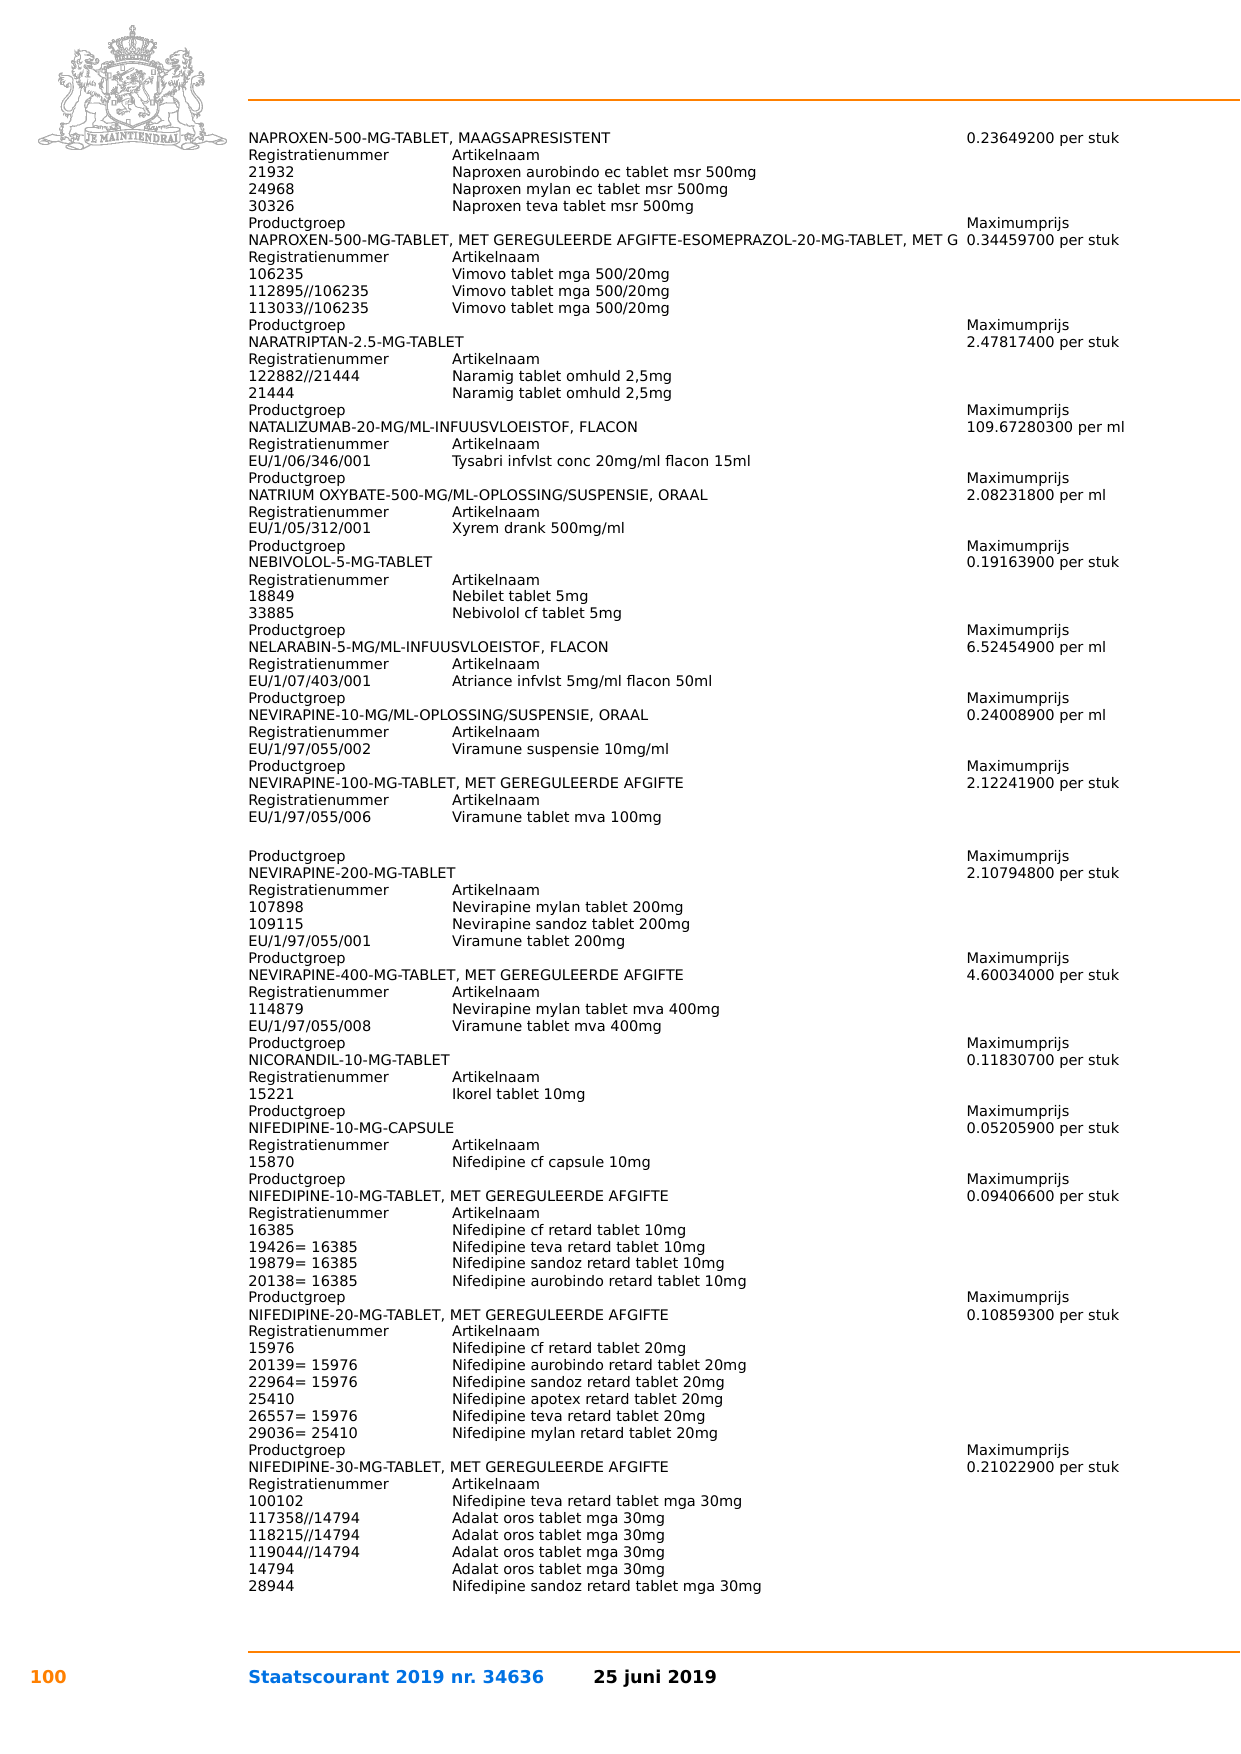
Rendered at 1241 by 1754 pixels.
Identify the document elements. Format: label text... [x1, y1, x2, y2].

table_cell [961, 1391, 1163, 1408]
table_cell 16385 [248, 1221, 446, 1238]
table_cell NEBIVOLOL-5-MG-TABLET [248, 554, 961, 571]
table_cell [961, 1069, 1163, 1086]
table_cell 100102 [248, 1493, 446, 1510]
table_cell 0.34459700 per stuk [961, 232, 1163, 249]
table_cell [961, 724, 1163, 741]
table_cell Nevirapine mylan tablet 200mg [446, 899, 961, 916]
table_cell Productgroep [248, 950, 446, 967]
table_cell Productgroep [248, 215, 446, 232]
table_cell [961, 605, 1163, 622]
table_cell [961, 741, 1163, 758]
table_cell Registratienummer [248, 1205, 446, 1221]
table_cell Artikelnaam [446, 436, 961, 452]
table_cell Productgroep [248, 538, 446, 554]
table_cell 15976 [248, 1340, 446, 1357]
table_cell [961, 436, 1163, 452]
table_cell Productgroep [248, 1035, 446, 1052]
table_cell Maximumprijs [961, 317, 1163, 334]
table_cell [961, 1340, 1163, 1357]
table_cell [446, 1289, 961, 1306]
table_cell 6.52454900 per ml [961, 639, 1163, 656]
table_cell Viramune tablet 200mg [446, 933, 961, 950]
table_cell 119044//14794 [248, 1544, 446, 1561]
table_cell [961, 933, 1163, 950]
table_cell [961, 571, 1163, 588]
table_cell Maximumprijs [961, 1035, 1163, 1052]
table_cell EU/1/97/055/008 [248, 1018, 446, 1035]
table_cell NIFEDIPINE-10-MG-TABLET, MET GEREGULEERDE AFGIFTE [248, 1188, 961, 1204]
table_cell [961, 1001, 1163, 1018]
table_cell [961, 1018, 1163, 1035]
table_cell Viramune tablet mva 400mg [446, 1018, 961, 1035]
table_cell NEVIRAPINE-100-MG-TABLET, MET GEREGULEERDE AFGIFTE [248, 775, 961, 792]
table_cell 22964= 15976 [248, 1374, 446, 1391]
table_cell Artikelnaam [446, 504, 961, 520]
table_cell Nifedipine teva retard tablet 10mg [446, 1239, 961, 1255]
table_cell [961, 164, 1163, 181]
table_cell Adalat oros tablet mga 30mg [446, 1510, 961, 1527]
table_cell 118215//14794 [248, 1527, 446, 1544]
table_cell Tysabri infvlst conc 20mg/ml flacon 15ml [446, 453, 961, 469]
table_cell [961, 283, 1163, 300]
table_cell EU/1/05/312/001 [248, 520, 446, 537]
table_cell 20139= 15976 [248, 1357, 446, 1374]
table_cell [961, 1476, 1163, 1493]
table_cell Registratienummer [248, 656, 446, 673]
table_cell Nifedipine aurobindo retard tablet 10mg [446, 1273, 961, 1289]
table_cell [961, 1221, 1163, 1238]
table_cell Artikelnaam [446, 147, 961, 164]
table_cell [961, 916, 1163, 933]
table_cell Maximumprijs [961, 1171, 1163, 1187]
table_cell [446, 215, 961, 232]
table_cell [961, 792, 1163, 809]
table_cell [961, 1561, 1163, 1578]
table_cell [961, 1239, 1163, 1255]
table_cell [961, 266, 1163, 283]
table_cell 4.60034000 per stuk [961, 967, 1163, 984]
table_cell 0.19163900 per stuk [961, 554, 1163, 571]
table_cell 113033//106235 [248, 300, 446, 317]
table_cell Maximumprijs [961, 758, 1163, 775]
table_cell 29036= 25410 [248, 1425, 446, 1442]
table_cell NEVIRAPINE-400-MG-TABLET, MET GEREGULEERDE AFGIFTE [248, 967, 961, 984]
table_cell EU/1/97/055/001 [248, 933, 446, 950]
table_cell Nifedipine cf retard tablet 20mg [446, 1340, 961, 1357]
table_cell 20138= 16385 [248, 1273, 446, 1289]
table_cell NIFEDIPINE-10-MG-CAPSULE [248, 1120, 961, 1137]
table_cell NARATRIPTAN-2.5-MG-TABLET [248, 334, 961, 351]
table_cell Nifedipine mylan retard tablet 20mg [446, 1425, 961, 1442]
table_cell NAPROXEN-500-MG-TABLET, MAAGSAPRESISTENT [248, 130, 961, 147]
table_cell Maximumprijs [961, 690, 1163, 707]
table_cell [961, 520, 1163, 537]
table_cell Productgroep [248, 1442, 446, 1459]
table_cell Naproxen mylan ec tablet msr 500mg [446, 181, 961, 198]
table_cell 2.12241900 per stuk [961, 775, 1163, 792]
table_cell Maximumprijs [961, 950, 1163, 967]
table_cell Registratienummer [248, 1137, 446, 1153]
table_cell Productgroep [248, 1289, 446, 1306]
table_cell 19426= 16385 [248, 1239, 446, 1255]
table_cell Naramig tablet omhuld 2,5mg [446, 385, 961, 402]
table_cell Maximumprijs [961, 1103, 1163, 1119]
table_cell Productgroep [248, 317, 446, 334]
table_cell [961, 1544, 1163, 1561]
table_cell [961, 1154, 1163, 1171]
table_cell 0.23649200 per stuk [961, 130, 1163, 147]
table_cell Naproxen aurobindo ec tablet msr 500mg [446, 164, 961, 181]
table_cell Viramune suspensie 10mg/ml [446, 741, 961, 758]
table_cell 2.08231800 per ml [961, 486, 1163, 503]
table_cell Registratienummer [248, 792, 446, 809]
table_cell Registratienummer [248, 147, 446, 164]
table_cell [961, 1527, 1163, 1544]
table_cell Nifedipine sandoz retard tablet mga 30mg [446, 1578, 961, 1595]
table_cell Nifedipine teva retard tablet 20mg [446, 1408, 961, 1425]
table_cell [961, 984, 1163, 1001]
table_cell [961, 656, 1163, 673]
table_cell Nifedipine cf retard tablet 10mg [446, 1221, 961, 1238]
table_cell Productgroep [248, 758, 446, 775]
table_cell Adalat oros tablet mga 30mg [446, 1544, 961, 1561]
table_cell 2.47817400 per stuk [961, 334, 1163, 351]
table_cell Registratienummer [248, 249, 446, 266]
table_cell Productgroep [248, 470, 446, 486]
table_cell Adalat oros tablet mga 30mg [446, 1561, 961, 1578]
table_cell Registratienummer [248, 984, 446, 1001]
table_cell Nifedipine sandoz retard tablet 10mg [446, 1255, 961, 1272]
table_cell 114879 [248, 1001, 446, 1018]
table_cell [961, 899, 1163, 916]
table_cell [961, 1374, 1163, 1391]
table_header Maximumprijs [961, 848, 1163, 865]
table_cell Artikelnaam [446, 249, 961, 266]
table_cell Registratienummer [248, 436, 446, 452]
table_cell 28944 [248, 1578, 446, 1595]
table_cell [961, 351, 1163, 368]
table_cell 0.21022900 per stuk [961, 1459, 1163, 1476]
table_cell [961, 504, 1163, 520]
table_cell 0.11830700 per stuk [961, 1052, 1163, 1069]
table_cell [961, 198, 1163, 215]
table_cell 112895//106235 [248, 283, 446, 300]
table_cell 24968 [248, 181, 446, 198]
table_cell [961, 1255, 1163, 1272]
table_cell [961, 1510, 1163, 1527]
table_cell [961, 1205, 1163, 1221]
table_cell [961, 453, 1163, 469]
table_cell 117358//14794 [248, 1510, 446, 1527]
table_cell Artikelnaam [446, 351, 961, 368]
table_cell EU/1/97/055/006 [248, 809, 446, 826]
table_cell EU/1/06/346/001 [248, 453, 446, 469]
table_cell 30326 [248, 198, 446, 215]
table_cell Xyrem drank 500mg/ml [446, 520, 961, 537]
table_cell Productgroep [248, 402, 446, 418]
table_cell [961, 249, 1163, 266]
table_cell [446, 402, 961, 418]
table_cell [961, 1357, 1163, 1374]
table_cell 0.05205900 per stuk [961, 1120, 1163, 1137]
table_cell Registratienummer [248, 351, 446, 368]
table_cell Maximumprijs [961, 470, 1163, 486]
table_cell Registratienummer [248, 504, 446, 520]
table_cell Nifedipine teva retard tablet mga 30mg [446, 1493, 961, 1510]
table_cell [961, 368, 1163, 384]
table_cell [446, 950, 961, 967]
table_cell Registratienummer [248, 724, 446, 741]
table_cell Artikelnaam [446, 571, 961, 588]
table_cell 0.09406600 per stuk [961, 1188, 1163, 1204]
table_cell 33885 [248, 605, 446, 622]
table_cell Nebilet tablet 5mg [446, 588, 961, 605]
table_cell [446, 1171, 961, 1187]
table_cell Nifedipine cf capsule 10mg [446, 1154, 961, 1171]
table_cell Nifedipine apotex retard tablet 20mg [446, 1391, 961, 1408]
table_cell Artikelnaam [446, 792, 961, 809]
table_cell [961, 1578, 1163, 1595]
table_cell 21932 [248, 164, 446, 181]
table_cell Nevirapine mylan tablet mva 400mg [446, 1001, 961, 1018]
table_cell 109115 [248, 916, 446, 933]
table_cell Registratienummer [248, 882, 446, 899]
table_cell [961, 809, 1163, 826]
table_header Productgroep [248, 848, 446, 865]
table_cell [961, 181, 1163, 198]
table_cell Naproxen teva tablet msr 500mg [446, 198, 961, 215]
table_cell [961, 673, 1163, 690]
table_cell NEVIRAPINE-200-MG-TABLET [248, 865, 961, 882]
table_cell Viramune tablet mva 100mg [446, 809, 961, 826]
table_cell NATALIZUMAB-20-MG/ML-INFUUSVLOEISTOF, FLACON [248, 419, 961, 436]
picture [38, 25, 227, 150]
table_cell [961, 1425, 1163, 1442]
table_cell Artikelnaam [446, 984, 961, 1001]
table_cell 14794 [248, 1561, 446, 1578]
table_cell Maximumprijs [961, 402, 1163, 418]
table_cell 21444 [248, 385, 446, 402]
table_cell 15870 [248, 1154, 446, 1171]
table_cell Maximumprijs [961, 538, 1163, 554]
table_cell NICORANDIL-10-MG-TABLET [248, 1052, 961, 1069]
table_cell [961, 1323, 1163, 1340]
table_cell Maximumprijs [961, 215, 1163, 232]
table_cell Registratienummer [248, 1323, 446, 1340]
table_cell Productgroep [248, 1171, 446, 1187]
table_cell Vimovo tablet mga 500/20mg [446, 266, 961, 283]
table_cell [961, 1086, 1163, 1103]
table_cell NIFEDIPINE-30-MG-TABLET, MET GEREGULEERDE AFGIFTE [248, 1459, 961, 1476]
table_cell Adalat oros tablet mga 30mg [446, 1527, 961, 1544]
table_cell 122882//21444 [248, 368, 446, 384]
table_header [446, 848, 961, 865]
table_cell Productgroep [248, 622, 446, 639]
table_cell Ikorel tablet 10mg [446, 1086, 961, 1103]
table_cell Artikelnaam [446, 1137, 961, 1153]
table_cell 15221 [248, 1086, 446, 1103]
table_cell 107898 [248, 899, 446, 916]
table_cell Vimovo tablet mga 500/20mg [446, 300, 961, 317]
table_cell [446, 1442, 961, 1459]
table_cell [961, 1408, 1163, 1425]
table_cell Nevirapine sandoz tablet 200mg [446, 916, 961, 933]
table_cell Artikelnaam [446, 656, 961, 673]
table_cell 26557= 15976 [248, 1408, 446, 1425]
table_cell Registratienummer [248, 1476, 446, 1493]
table_cell Atriance infvlst 5mg/ml flacon 50ml [446, 673, 961, 690]
table_cell Maximumprijs [961, 622, 1163, 639]
table_cell 19879= 16385 [248, 1255, 446, 1272]
table_cell Artikelnaam [446, 1069, 961, 1086]
table_cell [446, 622, 961, 639]
table_cell Productgroep [248, 690, 446, 707]
table_cell [446, 758, 961, 775]
table_cell [446, 690, 961, 707]
table_cell 0.24008900 per ml [961, 707, 1163, 724]
table_cell 18849 [248, 588, 446, 605]
table_cell [446, 317, 961, 334]
table_cell Naramig tablet omhuld 2,5mg [446, 368, 961, 384]
table_cell [446, 1103, 961, 1119]
table_cell NAPROXEN-500-MG-TABLET, MET GEREGULEERDE AFGIFTE-ESOMEPRAZOL-20-MG-TABLET, MET G [248, 232, 961, 249]
table_cell [961, 1273, 1163, 1289]
table_cell [961, 882, 1163, 899]
table_cell Registratienummer [248, 571, 446, 588]
table_cell 106235 [248, 266, 446, 283]
table_cell EU/1/97/055/002 [248, 741, 446, 758]
table_cell 0.10859300 per stuk [961, 1306, 1163, 1323]
table_cell 109.67280300 per ml [961, 419, 1163, 436]
table_cell Registratienummer [248, 1069, 446, 1086]
table_cell NELARABIN-5-MG/ML-INFUUSVLOEISTOF, FLACON [248, 639, 961, 656]
table_cell NEVIRAPINE-10-MG/ML-OPLOSSING/SUSPENSIE, ORAAL [248, 707, 961, 724]
table_cell Nebivolol cf tablet 5mg [446, 605, 961, 622]
table_cell NATRIUM OXYBATE-500-MG/ML-OPLOSSING/SUSPENSIE, ORAAL [248, 486, 961, 503]
table_cell Nifedipine aurobindo retard tablet 20mg [446, 1357, 961, 1374]
table_cell Artikelnaam [446, 1323, 961, 1340]
table_cell Vimovo tablet mga 500/20mg [446, 283, 961, 300]
table_cell Artikelnaam [446, 882, 961, 899]
table_cell [961, 385, 1163, 402]
table_cell Productgroep [248, 1103, 446, 1119]
table_cell [961, 300, 1163, 317]
table_cell [961, 1493, 1163, 1510]
table_cell [961, 1137, 1163, 1153]
table_cell EU/1/07/403/001 [248, 673, 446, 690]
table_cell Artikelnaam [446, 724, 961, 741]
table_cell [446, 1035, 961, 1052]
table_cell Maximumprijs [961, 1289, 1163, 1306]
table_cell Nifedipine sandoz retard tablet 20mg [446, 1374, 961, 1391]
table_cell NIFEDIPINE-20-MG-TABLET, MET GEREGULEERDE AFGIFTE [248, 1306, 961, 1323]
table_cell 25410 [248, 1391, 446, 1408]
table_cell 2.10794800 per stuk [961, 865, 1163, 882]
table_cell [446, 470, 961, 486]
table_cell Artikelnaam [446, 1476, 961, 1493]
table_cell [446, 538, 961, 554]
table_cell [961, 588, 1163, 605]
table_cell [961, 147, 1163, 164]
table_cell Artikelnaam [446, 1205, 961, 1221]
table_cell Maximumprijs [961, 1442, 1163, 1459]
